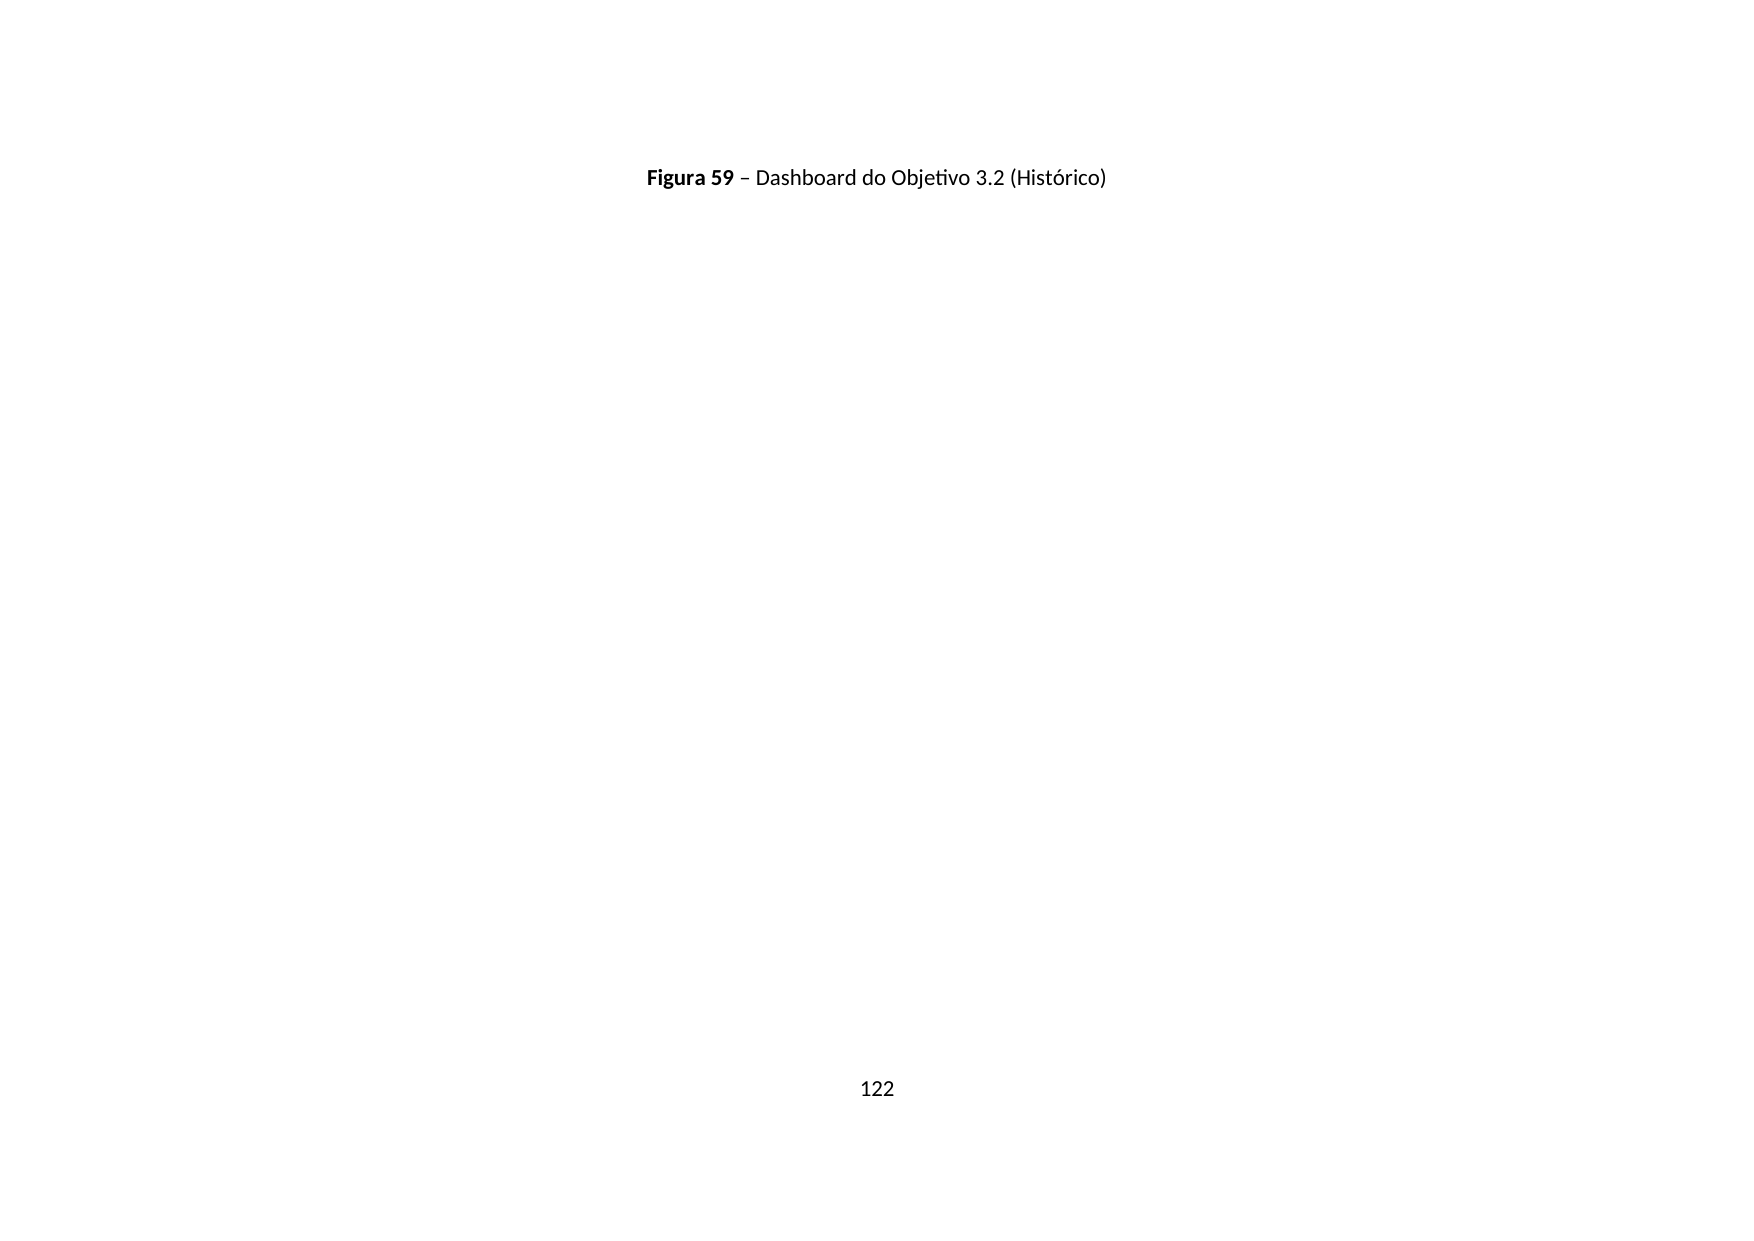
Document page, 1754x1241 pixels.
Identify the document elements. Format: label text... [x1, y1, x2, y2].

text Figura 59 – Dashboard do Objetivo 3.2 (Histórico) [150, 163, 1604, 191]
